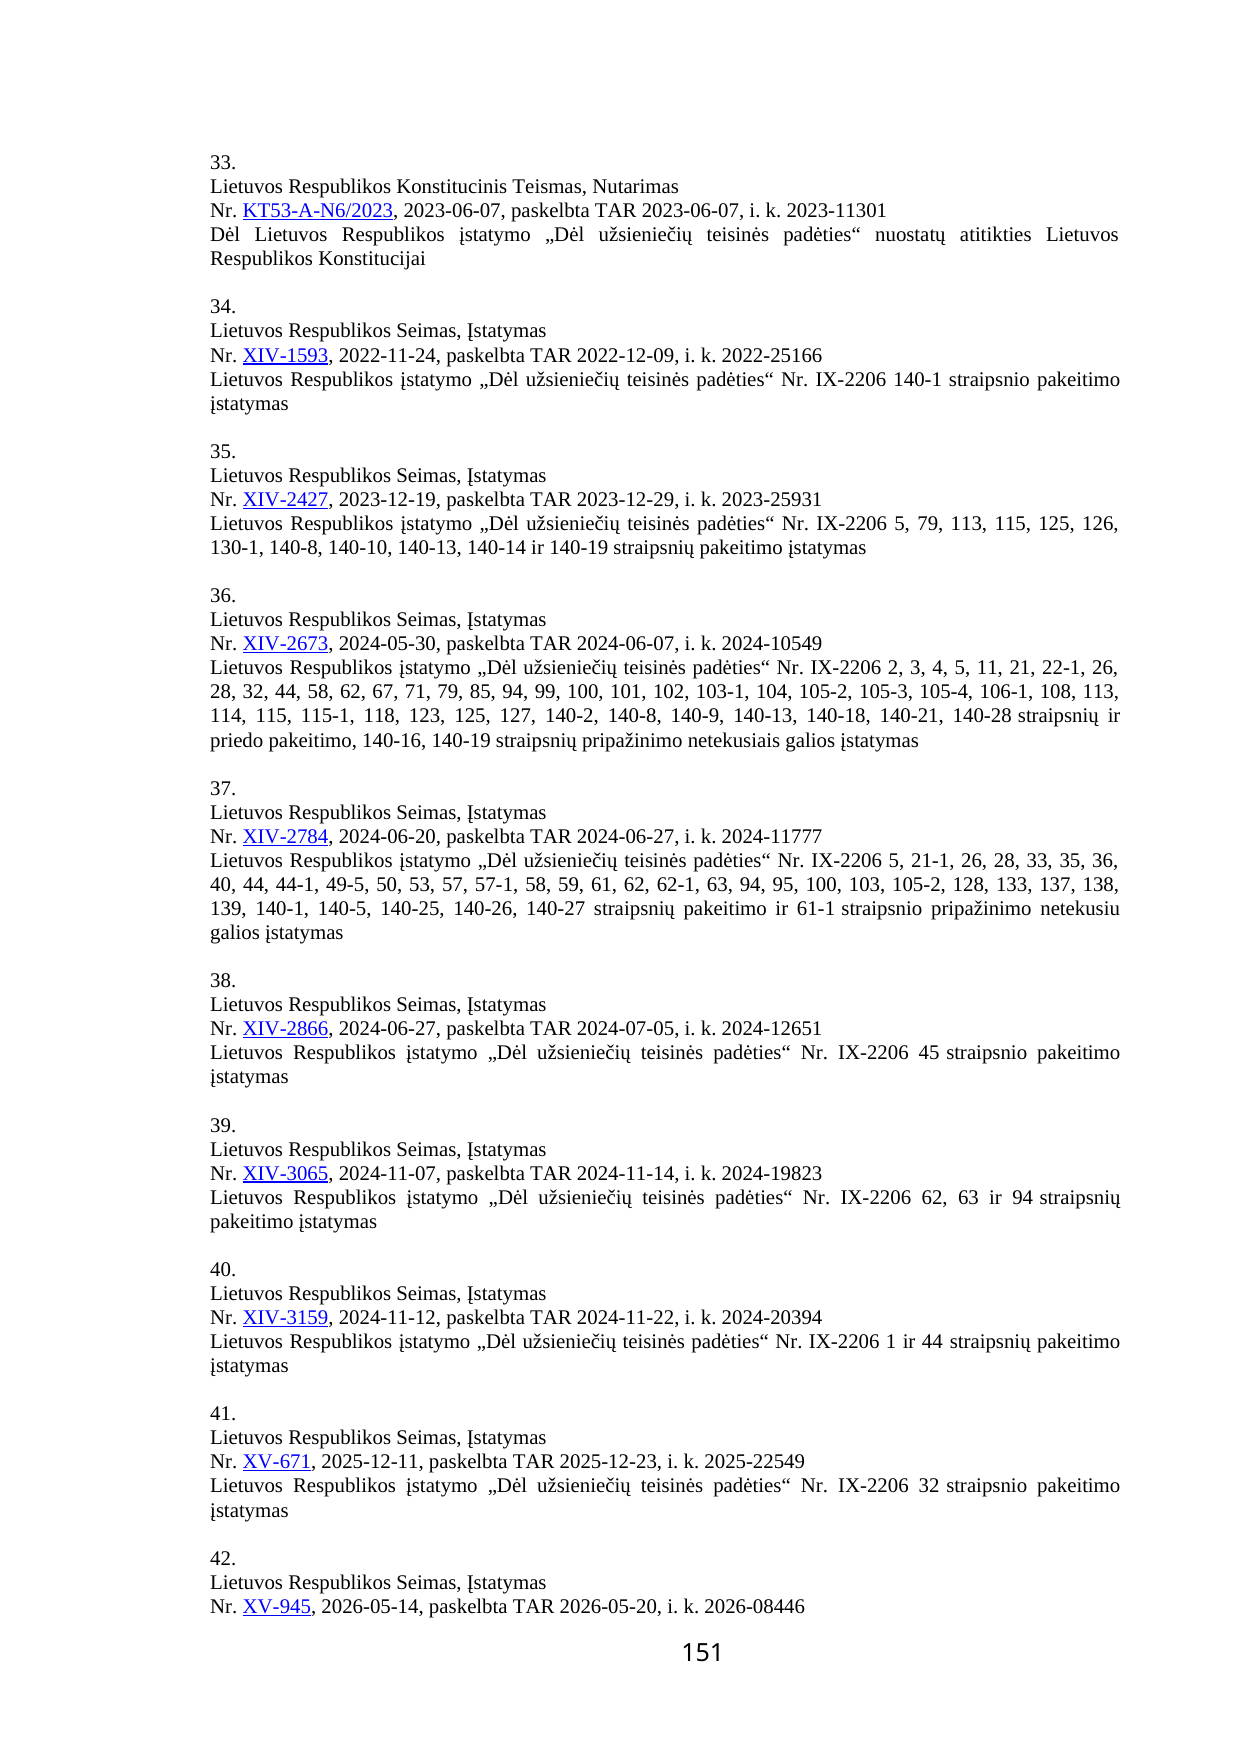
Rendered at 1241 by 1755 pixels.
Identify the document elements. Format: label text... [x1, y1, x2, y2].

text Nr. XV-945, 2026-05-14, paskelbta TAR 2026-05-20, i. k. 2026-08446 [210, 1594, 1120, 1618]
text Lietuvos Respublikos įstatymo „Dėl užsieniečių teisinės padėties“ Nr. IX-2206 5, 79, 113, 115, 125, 126, 130-1, 140-8, 140-10, 140-13, 140-14 ir 140-19 straipsnių pakeitimo įstatymas [210, 511, 1120, 559]
text 34. [210, 294, 1120, 318]
text Lietuvos Respublikos Seimas, Įstatymas [210, 1570, 1120, 1594]
text Nr. XIV-2427, 2023-12-19, paskelbta TAR 2023-12-29, i. k. 2023-25931 [210, 487, 1120, 511]
text Lietuvos Respublikos įstatymo „Dėl užsieniečių teisinės padėties“ Nr. IX-2206 62, 63 ir 94 straipsnių pakeitimo įstatymas [210, 1185, 1120, 1233]
text Lietuvos Respublikos Seimas, Įstatymas [210, 1281, 1120, 1305]
text Lietuvos Respublikos Konstitucinis Teismas, Nutarimas [210, 174, 1120, 198]
text 33. [210, 150, 1120, 174]
text Lietuvos Respublikos Seimas, Įstatymas [210, 992, 1120, 1016]
text 39. [210, 1112, 1120, 1137]
text Lietuvos Respublikos Seimas, Įstatymas [210, 607, 1120, 631]
text Lietuvos Respublikos Seimas, Įstatymas [210, 318, 1120, 342]
text Lietuvos Respublikos įstatymo „Dėl užsieniečių teisinės padėties“ Nr. IX-2206 1 ir 44 straipsnių pakeitimo įstatymas [210, 1329, 1120, 1377]
text Lietuvos Respublikos Seimas, Įstatymas [210, 800, 1120, 824]
text Nr. XIV-3065, 2024-11-07, paskelbta TAR 2024-11-14, i. k. 2024-19823 [210, 1161, 1120, 1185]
text 35. [210, 439, 1120, 463]
text Nr. XV-671, 2025-12-11, paskelbta TAR 2025-12-23, i. k. 2025-22549 [210, 1449, 1120, 1473]
text Lietuvos Respublikos Seimas, Įstatymas [210, 1137, 1120, 1161]
text Lietuvos Respublikos įstatymo „Dėl užsieniečių teisinės padėties“ Nr. IX-2206 5, 21-1, 26, 28, 33, 35, 36, 40, 44, 44-1, 49-5, 50, 53, 57, 57-1, 58, 59, 61, 62, 62-1, 63, 94, 95, 100, 103, 105-2, 128, 133, 137, 138, 139, 140-1, 140-5, 140-25, 140-26, 140-27 straipsnių pakeitimo ir 61-1 straipsnio pripažinimo netekusiu galios įstatymas [210, 848, 1120, 944]
text 38. [210, 968, 1120, 992]
text Nr. XIV-3159, 2024-11-12, paskelbta TAR 2024-11-22, i. k. 2024-20394 [210, 1305, 1120, 1329]
text Lietuvos Respublikos įstatymo „Dėl užsieniečių teisinės padėties“ Nr. IX-2206 45 straipsnio pakeitimo įstatymas [210, 1040, 1120, 1088]
text Nr. XIV-1593, 2022-11-24, paskelbta TAR 2022-12-09, i. k. 2022-25166 [210, 342, 1120, 367]
text 42. [210, 1546, 1120, 1570]
text Lietuvos Respublikos Seimas, Įstatymas [210, 463, 1120, 487]
text 41. [210, 1401, 1120, 1425]
text Lietuvos Respublikos įstatymo „Dėl užsieniečių teisinės padėties“ Nr. IX-2206 2, 3, 4, 5, 11, 21, 22-1, 26, 28, 32, 44, 58, 62, 67, 71, 79, 85, 94, 99, 100, 101, 102, 103-1, 104, 105-2, 105-3, 105-4, 106-1, 108, 113, 114, 115, 115-1, 118, 123, 125, 127, 140-2, 140-8, 140-9, 140-13, 140-18, 140-21, 140-28 straipsnių ir priedo pakeitimo, 140-16, 140-19 straipsnių pripažinimo netekusiais galios įstatymas [210, 655, 1120, 752]
text Nr. XIV-2784, 2024-06-20, paskelbta TAR 2024-06-27, i. k. 2024-11777 [210, 824, 1120, 848]
text 36. [210, 583, 1120, 607]
text Nr. XIV-2866, 2024-06-27, paskelbta TAR 2024-07-05, i. k. 2024-12651 [210, 1016, 1120, 1040]
text Nr. KT53-A-N6/2023, 2023-06-07, paskelbta TAR 2023-06-07, i. k. 2023-11301 [210, 198, 1120, 222]
text 40. [210, 1257, 1120, 1281]
text Nr. XIV-2673, 2024-05-30, paskelbta TAR 2024-06-07, i. k. 2024-10549 [210, 631, 1120, 655]
text Lietuvos Respublikos Seimas, Įstatymas [210, 1425, 1120, 1449]
text Dėl Lietuvos Respublikos įstatymo „Dėl užsieniečių teisinės padėties“ nuostatų atitikties Lietuvos Respublikos Konstitucijai [210, 222, 1120, 270]
text Lietuvos Respublikos įstatymo „Dėl užsieniečių teisinės padėties“ Nr. IX-2206 140-1 straipsnio pakeitimo įstatymas [210, 367, 1120, 415]
text 37. [210, 776, 1120, 800]
text Lietuvos Respublikos įstatymo „Dėl užsieniečių teisinės padėties“ Nr. IX-2206 32 straipsnio pakeitimo įstatymas [210, 1473, 1120, 1522]
